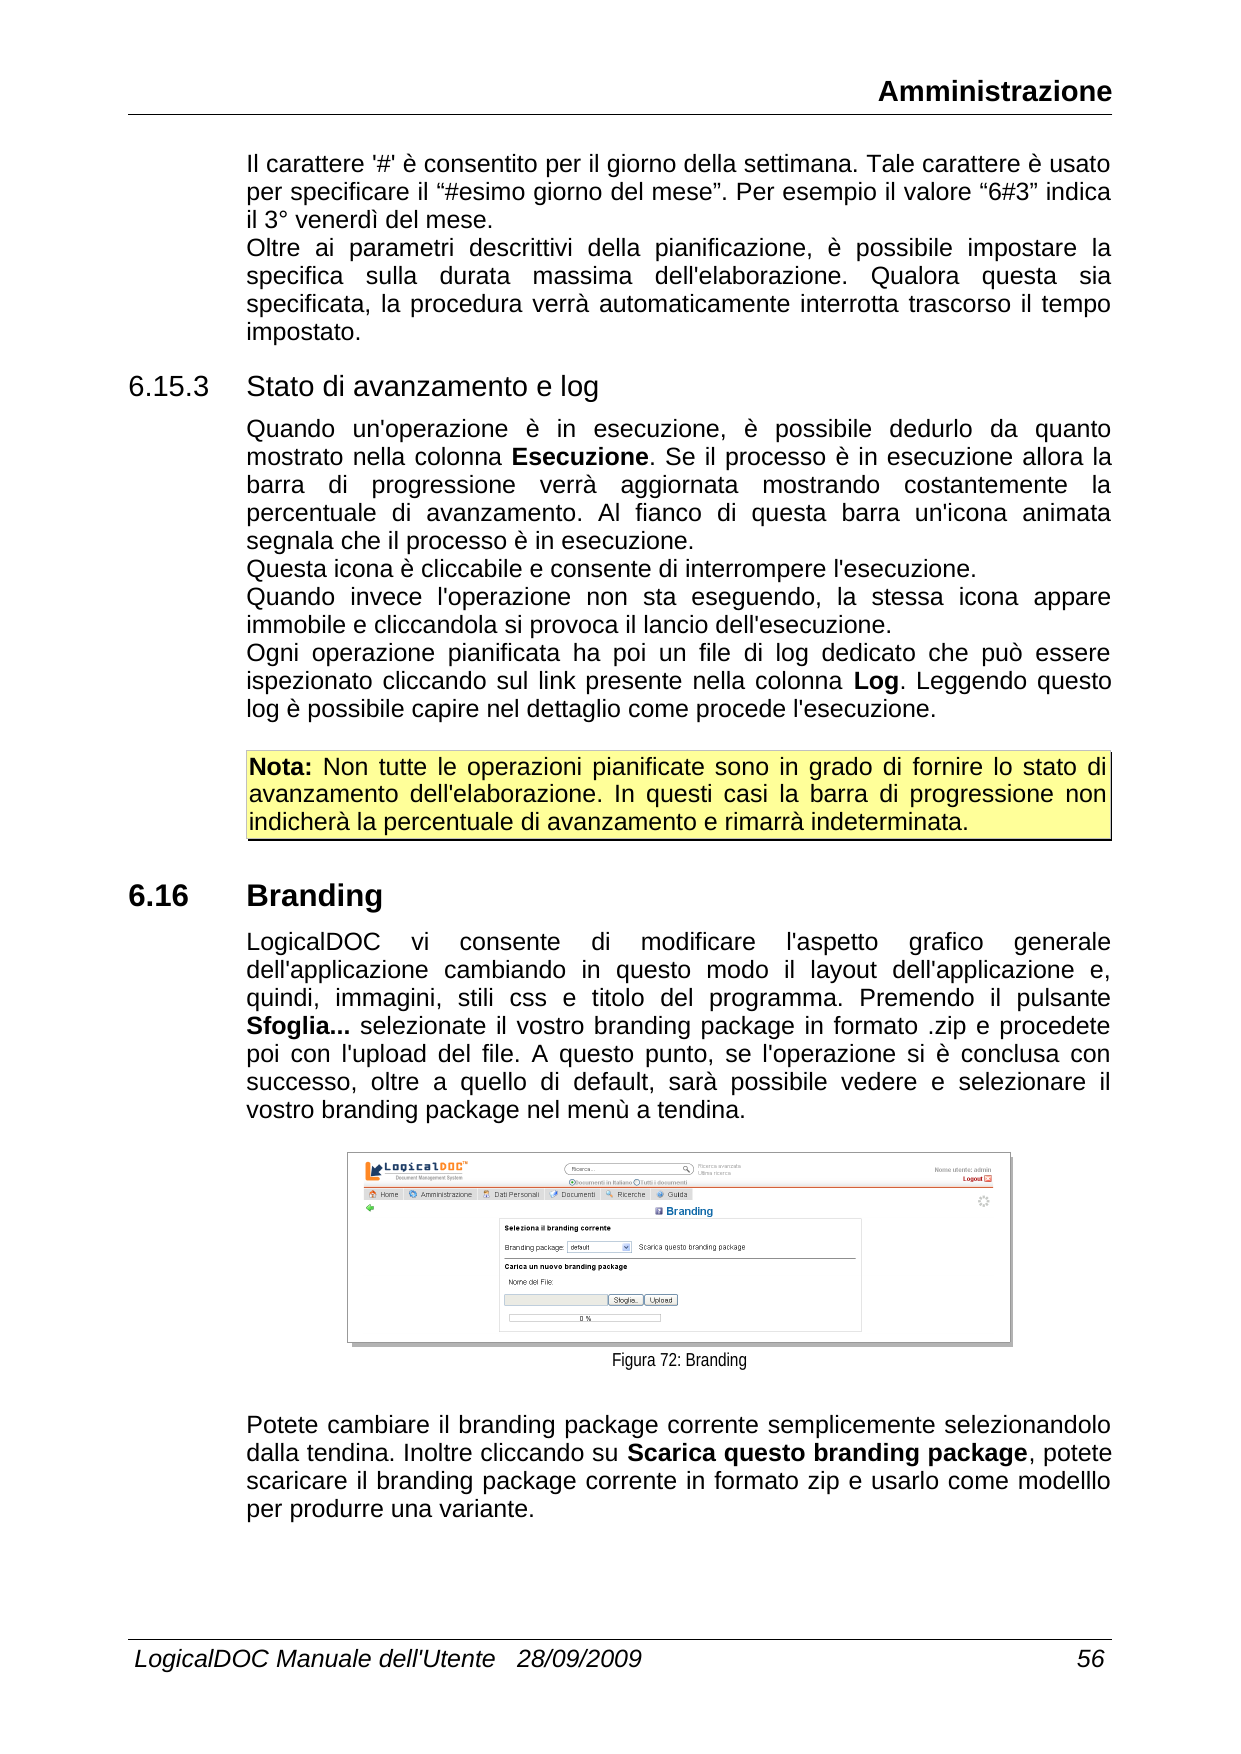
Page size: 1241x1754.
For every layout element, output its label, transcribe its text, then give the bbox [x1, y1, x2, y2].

text Potete cambiare il branding package corrente semplicemente selezionandolo dalla tendina. Inoltre cliccando su Scarica questo branding package, potete scaricare il branding package corrente in formato zip e usarlo come modelllo per produrre una variante. [246, 1411, 1112, 1522]
text Questa icona è cliccabile e consente di interrompere l'esecuzione. [246, 555, 1112, 583]
text Figura 72: Branding [347, 1343, 1012, 1370]
text Nota: Non tutte le operazioni pianificate sono in grado di fornire lo stato di avanzamento dell'elaborazione. In questi casi la barra di progressione non indicherà la percentuale di avanzamento e rimarrà indeterminata. [247, 751, 1110, 838]
subtitle Stato di avanzamento e log [128, 370, 1112, 403]
text Quando un'operazione è in esecuzione, è possibile dedurlo da quanto mostrato nella colonna Esecuzione. Se il processo è in esecuzione allora la barra di progressione verrà aggiornata mostrando costantemente la percentuale di avanzamento. Al fianco di questa barra un'icona animata segnala che il processo è in esecuzione. [246, 415, 1112, 555]
text LogicalDOC vi consente di modificare l'aspetto grafico generale dell'applicazione cambiando in questo modo il layout dell'applicazione e, quindi, immagini, stili css e titolo del programma. Premendo il pulsante Sfoglia... selezionate il vostro branding package in formato .zip e procedete poi con l'upload del file. A questo punto, se l'operazione si è conclusa con successo, oltre a quello di default, sarà possibile vedere e selezionare il vostro branding package nel menù a tendina. [246, 928, 1112, 1123]
text Quando invece l'operazione non sta eseguendo, la stessa icona appare immobile e cliccandola si provoca il lancio dell'esecuzione. [246, 583, 1112, 638]
text Oltre ai parametri descrittivi della pianificazione, è possibile impostare la specifica sulla durata massima dell'elaborazione. Qualora questa sia specificata, la procedura verrà automaticamente interrotta trascorso il tempo impostato. [246, 234, 1112, 345]
picture [363, 1161, 994, 1334]
text Ogni operazione pianificata ha poi un file di log dedicato che può essere ispezionato cliccando sul link presente nella colonna Log. Leggendo questo log è possibile capire nel dettaglio come procede l'esecuzione. [246, 638, 1112, 722]
subtitle Branding [128, 878, 1112, 913]
text Il carattere '#' è consentito per il giorno della settimana. Tale carattere è usato per specificare il “#esimo giorno del mese”. Per esempio il valore “6#3” indica il 3° venerdì del mese. [246, 150, 1112, 234]
